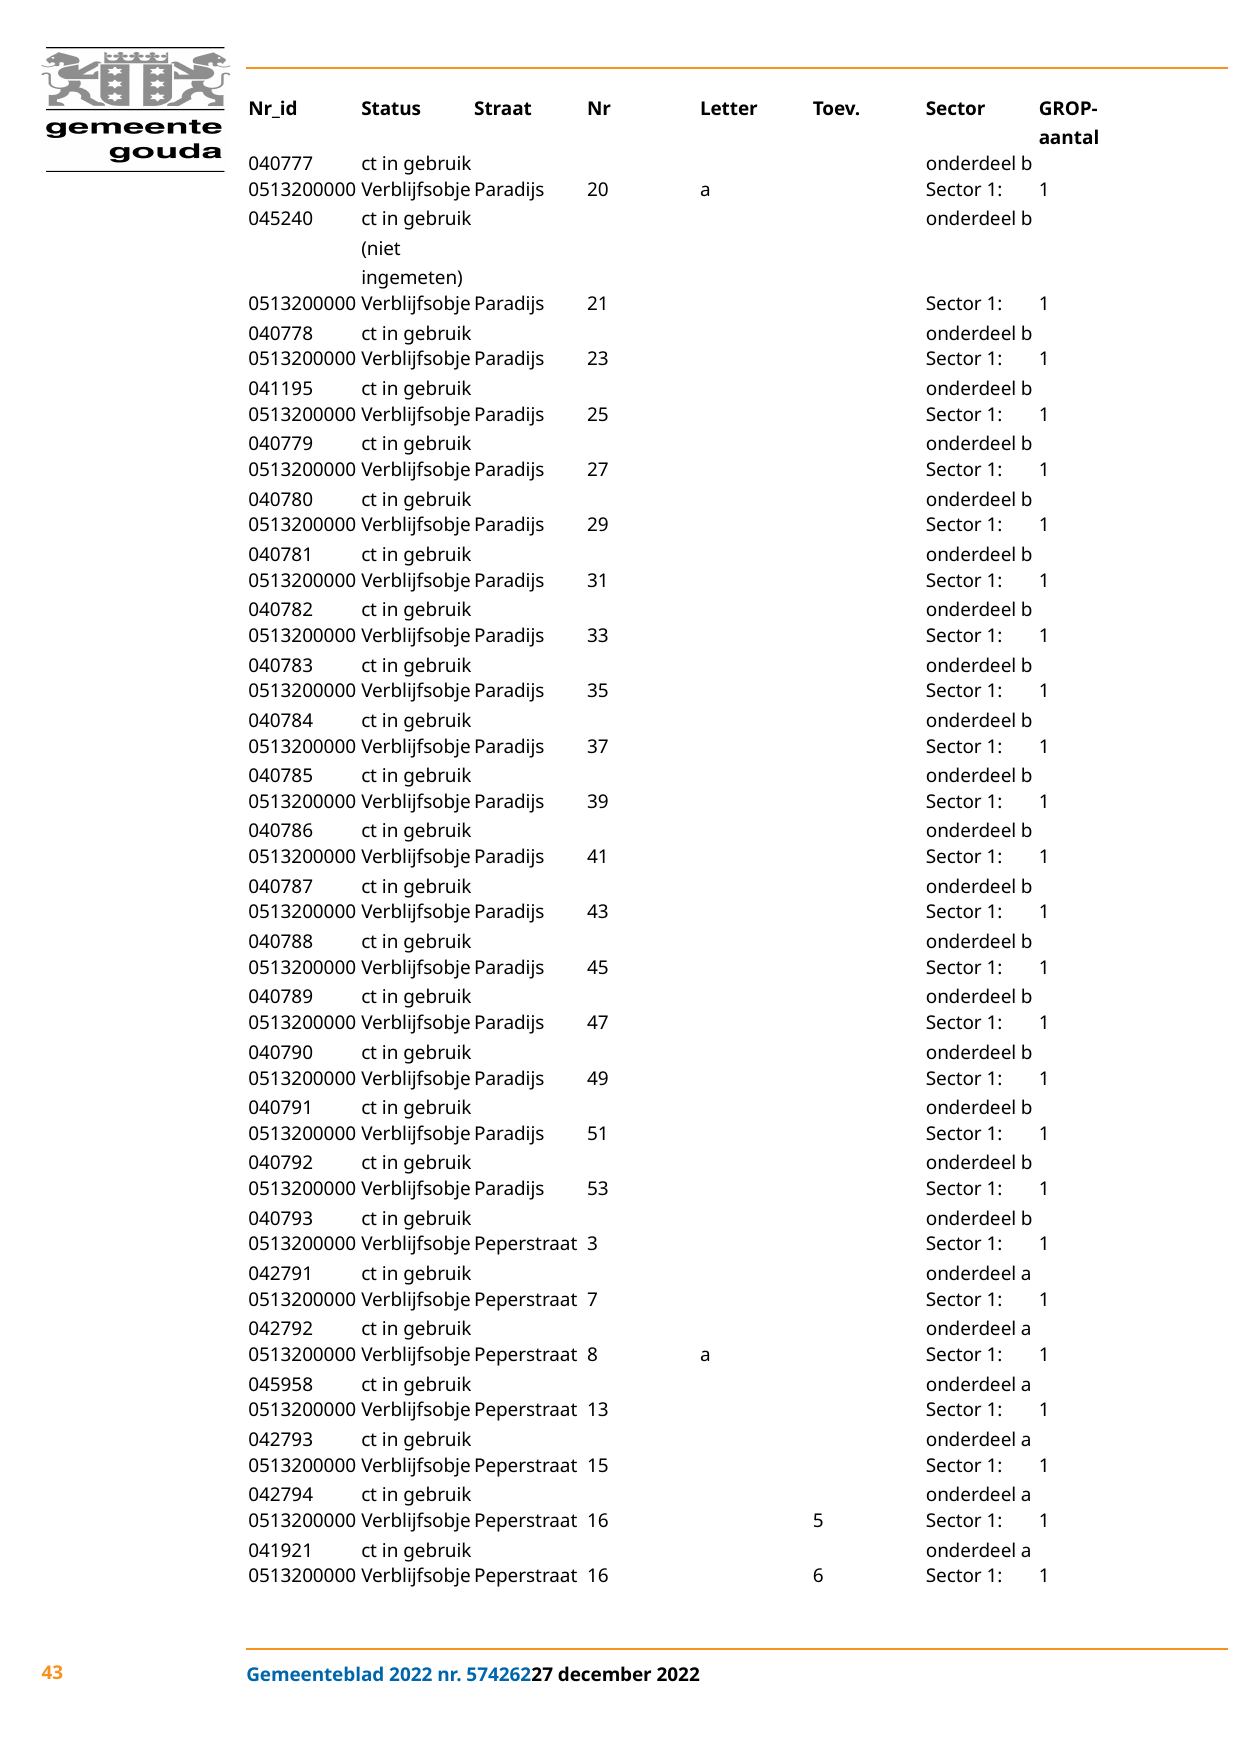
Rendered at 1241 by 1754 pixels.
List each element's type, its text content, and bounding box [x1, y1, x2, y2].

table_cell Sector 1: onderdeel b [926, 733, 1038, 788]
table_cell 1 [1039, 1286, 1152, 1341]
table_cell 1 [1039, 1563, 1152, 1588]
table_cell 1 [1039, 1120, 1152, 1175]
table_cell 1 [1039, 1065, 1152, 1120]
table_cell 0513200000040781 [248, 512, 361, 567]
table_cell Verblijfsobject in gebruik [361, 788, 474, 843]
table_cell Verblijfsobject in gebruik [361, 1397, 474, 1452]
table_cell [700, 622, 813, 677]
table_cell Sector 1: onderdeel a [926, 1452, 1038, 1507]
table_cell Sector 1: onderdeel b [926, 954, 1038, 1009]
table_cell Peperstraat [474, 1341, 587, 1397]
table_cell [587, 150, 700, 176]
table_cell 1 [1039, 512, 1152, 567]
table_cell Sector 1: onderdeel b [926, 456, 1038, 512]
table_cell 0513200000041195 [248, 346, 361, 401]
table_cell Peperstraat [474, 1286, 587, 1341]
table_cell Verblijfsobject in gebruik [361, 1507, 474, 1562]
table_header Toev. [813, 95, 926, 150]
table_cell 0513200000040784 [248, 678, 361, 733]
table_cell [700, 290, 813, 346]
table_cell Verblijfsobject in gebruik [361, 346, 474, 401]
table_cell [700, 899, 813, 954]
picture [41, 47, 231, 172]
table_cell [700, 567, 813, 622]
table_cell a [700, 1341, 813, 1397]
table_cell 1 [1039, 1507, 1152, 1562]
table_cell onderdeel b [926, 150, 1038, 176]
table_cell Verblijfsobject in gebruik [361, 844, 474, 899]
table_cell [813, 150, 926, 176]
table_cell 3 [587, 1231, 700, 1286]
table_cell Sector 1: onderdeel b [926, 1175, 1038, 1231]
table_cell [700, 1286, 813, 1341]
table_cell [813, 844, 926, 899]
table_cell [700, 150, 813, 176]
table_cell [700, 1120, 813, 1175]
table_cell Sector 1: onderdeel b [926, 512, 1038, 567]
table_cell [813, 1120, 926, 1175]
table_cell [813, 176, 926, 290]
table_cell 33 [587, 622, 700, 677]
table_cell Sector 1: onderdeel b [926, 844, 1038, 899]
table_cell [700, 1507, 813, 1562]
table_cell 040777 [248, 150, 361, 176]
table_cell 6 [813, 1563, 926, 1588]
table_cell Verblijfsobject in gebruik [361, 1231, 474, 1286]
table_cell 0513200000045240 [248, 176, 361, 290]
table_cell Paradijs [474, 456, 587, 512]
table_cell 1 [1039, 456, 1152, 512]
table_cell 0513200000040782 [248, 567, 361, 622]
table_cell 0513200000040787 [248, 844, 361, 899]
table_cell 0513200000040790 [248, 1009, 361, 1065]
table_cell 1 [1039, 678, 1152, 733]
table_cell [813, 788, 926, 843]
table_cell 0513200000040783 [248, 622, 361, 677]
table_cell [813, 622, 926, 677]
table_cell 0513200000042791 [248, 1231, 361, 1286]
table_cell Verblijfsobject in gebruik [361, 1120, 474, 1175]
table_cell [700, 788, 813, 843]
table_cell Sector 1: onderdeel a [926, 1286, 1038, 1341]
table_cell 1 [1039, 899, 1152, 954]
table_cell Verblijfsobject in gebruik [361, 733, 474, 788]
table_cell 49 [587, 1065, 700, 1120]
table_cell Peperstraat [474, 1507, 587, 1562]
table_cell 47 [587, 1009, 700, 1065]
table_header Nr_id [248, 95, 361, 150]
table_cell [813, 456, 926, 512]
table_cell Sector 1: onderdeel a [926, 1231, 1038, 1286]
table_cell [813, 1452, 926, 1507]
table_header Sector [926, 95, 1038, 150]
table_cell Paradijs [474, 844, 587, 899]
table_cell Peperstraat [474, 1231, 587, 1286]
table_cell 1 [1039, 733, 1152, 788]
table_cell Sector 1: onderdeel b [926, 1065, 1038, 1120]
table_cell Paradijs [474, 346, 587, 401]
table_cell 1 [1039, 1009, 1152, 1065]
table_cell Paradijs [474, 1120, 587, 1175]
table_cell [700, 1231, 813, 1286]
table_cell 1 [1039, 290, 1152, 346]
table_cell Sector 1: [926, 1563, 1038, 1588]
table_cell Verblijfsobject in gebruik (niet ingemeten) [361, 176, 474, 290]
table_cell Paradijs [474, 567, 587, 622]
table_cell 53 [587, 1175, 700, 1231]
table_cell 1 [1039, 622, 1152, 677]
table_cell 23 [587, 346, 700, 401]
table_cell [813, 1286, 926, 1341]
table_cell Paradijs [474, 1009, 587, 1065]
table_cell [700, 954, 813, 1009]
table_cell [700, 456, 813, 512]
table_cell 0513200000042792 [248, 1286, 361, 1341]
table_cell Peperstraat [474, 1397, 587, 1452]
table_cell 16 [587, 1563, 700, 1588]
table_cell 1 [1039, 176, 1152, 290]
table_cell 1 [1039, 346, 1152, 401]
table_cell 27 [587, 456, 700, 512]
table_cell 13 [587, 1397, 700, 1452]
table_cell [813, 401, 926, 456]
table_cell 1 [1039, 844, 1152, 899]
table_cell 39 [587, 788, 700, 843]
table_cell 0513200000040785 [248, 733, 361, 788]
table_cell a [700, 176, 813, 290]
table_cell Peperstraat [474, 1563, 587, 1588]
table_cell 37 [587, 733, 700, 788]
table_header Status [361, 95, 474, 150]
table_cell 0513200000045958 [248, 1341, 361, 1397]
table_cell Paradijs [474, 622, 587, 677]
table_cell Verblijfsobject in gebruik [361, 1341, 474, 1397]
table_cell [813, 567, 926, 622]
table_cell ct in gebruik [361, 150, 474, 176]
table_cell Sector 1: onderdeel b [926, 401, 1038, 456]
table_cell Verblijfsobject in gebruik [361, 567, 474, 622]
table_cell 45 [587, 954, 700, 1009]
table_cell Sector 1: onderdeel b [926, 290, 1038, 346]
table_cell 25 [587, 401, 700, 456]
table_cell [813, 1397, 926, 1452]
table_cell Sector 1: onderdeel a [926, 1397, 1038, 1452]
table_cell 0513200000040779 [248, 401, 361, 456]
table_cell 7 [587, 1286, 700, 1341]
table_header Nr [587, 95, 700, 150]
table_cell Sector 1: onderdeel b [926, 567, 1038, 622]
table_cell 1 [1039, 1341, 1152, 1397]
table_cell [700, 1009, 813, 1065]
table_cell [813, 733, 926, 788]
table_cell [1039, 150, 1152, 176]
table_cell Paradijs [474, 1175, 587, 1231]
table_cell Verblijfsobject in gebruik [361, 1452, 474, 1507]
table_cell [474, 150, 587, 176]
table_cell 15 [587, 1452, 700, 1507]
table_header Letter [700, 95, 813, 150]
table_cell Paradijs [474, 733, 587, 788]
table_cell 1 [1039, 1452, 1152, 1507]
table_cell [700, 401, 813, 456]
table_cell 0513200000040780 [248, 456, 361, 512]
table_cell Sector 1: onderdeel b [926, 788, 1038, 843]
table_cell Sector 1: onderdeel a [926, 1341, 1038, 1397]
table_cell Verblijfsobject in gebruik [361, 954, 474, 1009]
table_cell Verblijfsobject in gebruik [361, 622, 474, 677]
table_cell [813, 512, 926, 567]
table_cell Verblijfsobject in gebruik [361, 899, 474, 954]
table_cell 0513200000040788 [248, 899, 361, 954]
table_cell [813, 899, 926, 954]
table_cell 0513200000040791 [248, 1065, 361, 1120]
table_cell 43 [587, 899, 700, 954]
table_cell Verblijfsobject in gebruik [361, 1175, 474, 1231]
table_header Straat [474, 95, 587, 150]
table_cell Verblijfsobject in gebruik [361, 1286, 474, 1341]
table_cell 1 [1039, 401, 1152, 456]
table_cell 51 [587, 1120, 700, 1175]
table_cell Sector 1: onderdeel a [926, 1507, 1038, 1562]
table_cell [700, 1563, 813, 1588]
table_cell 1 [1039, 567, 1152, 622]
table_cell 1 [1039, 788, 1152, 843]
table_cell Paradijs [474, 176, 587, 290]
table_cell 20 [587, 176, 700, 290]
table_cell 1 [1039, 1175, 1152, 1231]
table_cell Paradijs [474, 678, 587, 733]
table_cell [700, 1452, 813, 1507]
table_cell 0513200000040792 [248, 1120, 361, 1175]
table_cell [700, 1397, 813, 1452]
table_cell 0513200000042793 [248, 1397, 361, 1452]
table_cell [813, 678, 926, 733]
table_cell 8 [587, 1341, 700, 1397]
table_cell Paradijs [474, 1065, 587, 1120]
table_cell 1 [1039, 1231, 1152, 1286]
table_cell 0513200000 [248, 1563, 361, 1588]
table_cell Paradijs [474, 788, 587, 843]
table_cell [813, 1341, 926, 1397]
table_cell Verblijfsobject in gebruik [361, 512, 474, 567]
table_cell [813, 290, 926, 346]
table_cell [813, 1065, 926, 1120]
table_cell Verblijfsobject in gebruik [361, 401, 474, 456]
table_cell Verblijfsobject in gebruik [361, 678, 474, 733]
table_cell 0513200000040789 [248, 954, 361, 1009]
table_cell 29 [587, 512, 700, 567]
table_cell 1 [1039, 954, 1152, 1009]
table_cell [700, 512, 813, 567]
table_cell [700, 733, 813, 788]
table_cell [700, 844, 813, 899]
table_cell [700, 1175, 813, 1231]
table_cell 21 [587, 290, 700, 346]
table_cell Paradijs [474, 512, 587, 567]
table_header GROP-aantal [1039, 95, 1152, 150]
table_cell 16 [587, 1507, 700, 1562]
table_cell [700, 678, 813, 733]
table_cell 1 [1039, 1397, 1152, 1452]
table_cell [700, 346, 813, 401]
table_cell Verblijfsobject in gebruik [361, 1065, 474, 1120]
table_cell Sector 1: onderdeel b [926, 899, 1038, 954]
table_cell 41 [587, 844, 700, 899]
table_cell Paradijs [474, 954, 587, 1009]
table_cell Sector 1: onderdeel b [926, 678, 1038, 733]
table_cell 0513200000041921 [248, 1507, 361, 1562]
table_cell [700, 1065, 813, 1120]
table_cell Sector 1: onderdeel b [926, 346, 1038, 401]
table_cell 0513200000040786 [248, 788, 361, 843]
table_cell Sector 1: onderdeel b [926, 622, 1038, 677]
table_cell Verblijfsobject in gebruik [361, 290, 474, 346]
table_cell 5 [813, 1507, 926, 1562]
table_cell [813, 1175, 926, 1231]
table_cell Paradijs [474, 401, 587, 456]
table_cell [813, 346, 926, 401]
table_cell Sector 1: onderdeel b [926, 176, 1038, 290]
table_cell 0513200000042794 [248, 1452, 361, 1507]
table_cell 31 [587, 567, 700, 622]
table_cell Verblijfsobje [361, 1563, 474, 1588]
table_cell [813, 1231, 926, 1286]
table_cell 0513200000040778 [248, 290, 361, 346]
table_cell 35 [587, 678, 700, 733]
table_cell Sector 1: onderdeel b [926, 1009, 1038, 1065]
table_cell Verblijfsobject in gebruik [361, 1009, 474, 1065]
table_cell Peperstraat [474, 1452, 587, 1507]
table_cell Paradijs [474, 290, 587, 346]
table_cell [813, 954, 926, 1009]
table_cell Paradijs [474, 899, 587, 954]
table_cell 0513200000040793 [248, 1175, 361, 1231]
table_cell Verblijfsobject in gebruik [361, 456, 474, 512]
table_cell [813, 1009, 926, 1065]
table_cell Sector 1: onderdeel b [926, 1120, 1038, 1175]
